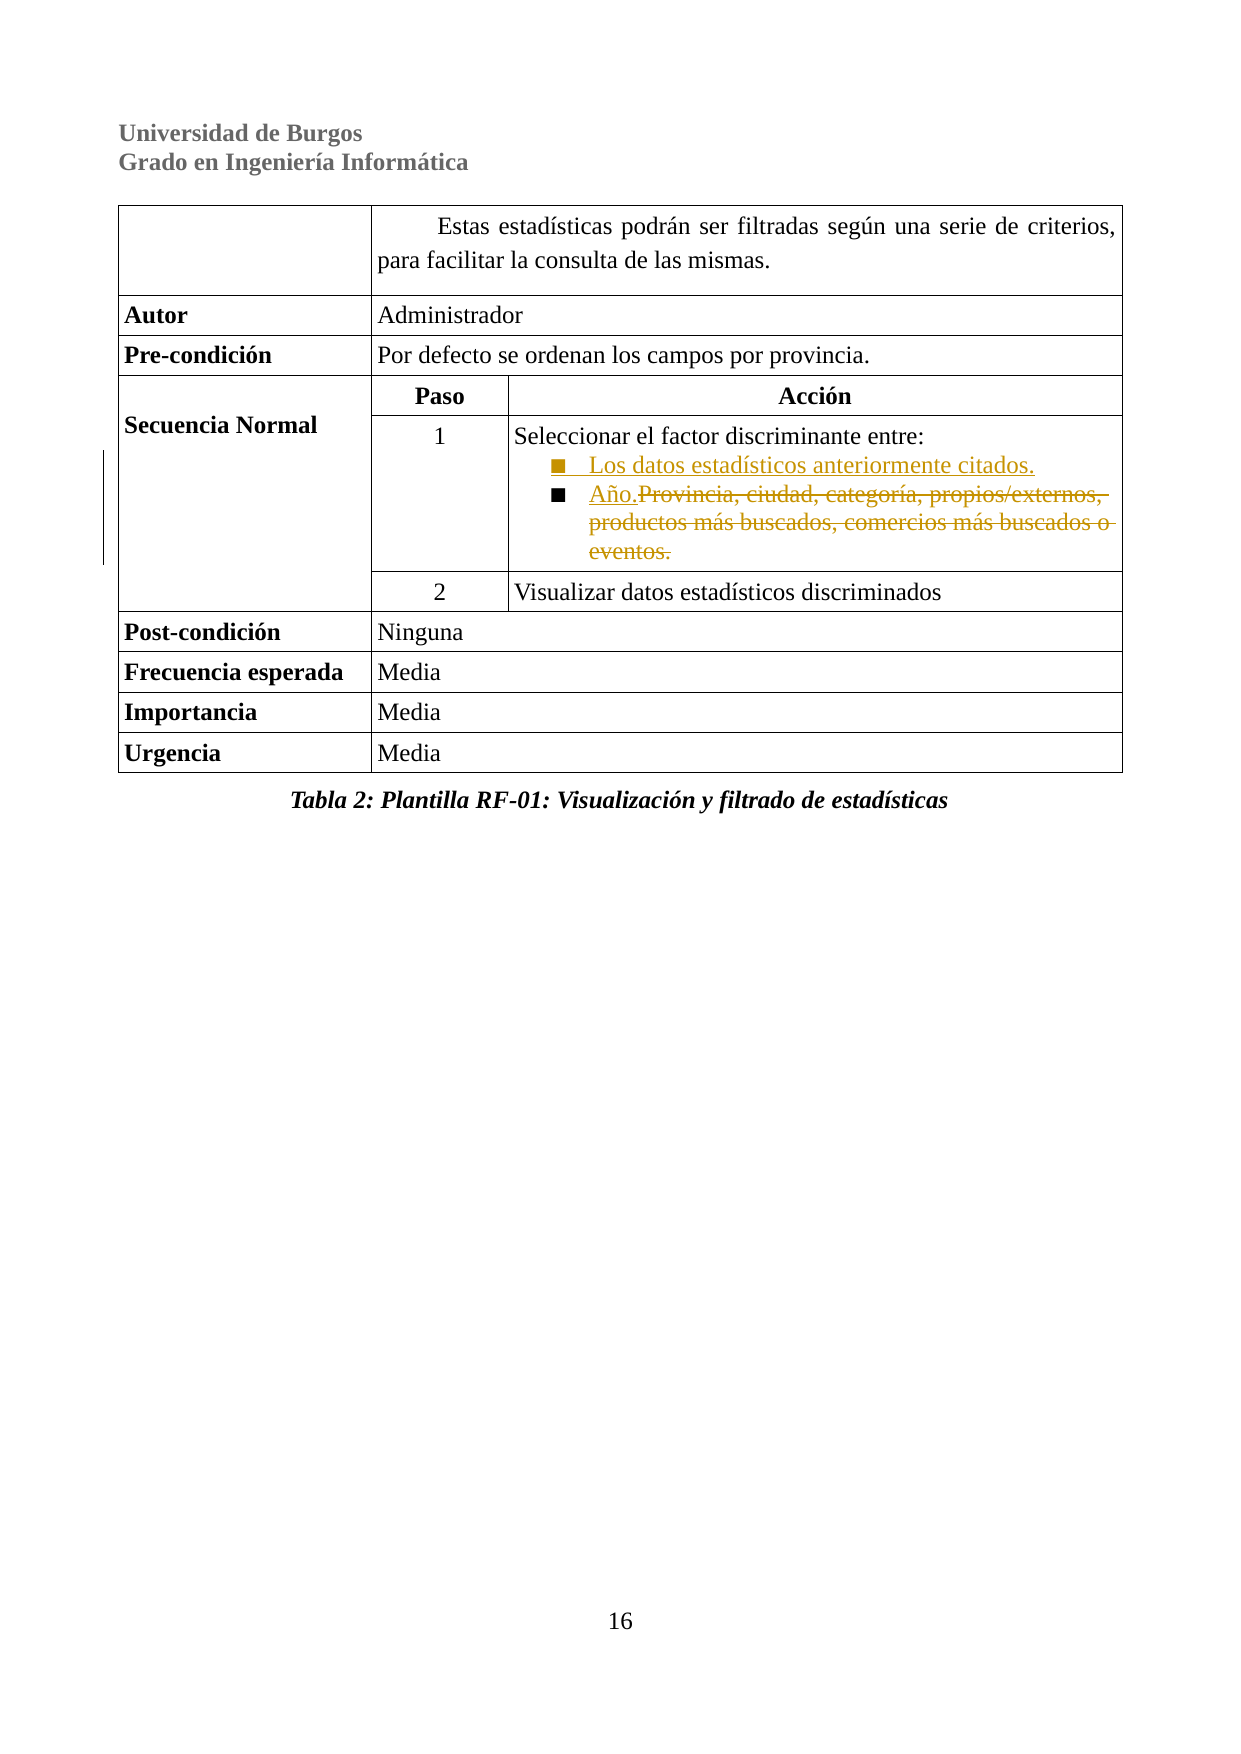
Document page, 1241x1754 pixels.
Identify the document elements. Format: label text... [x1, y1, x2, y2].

table_cell Secuencia Normal [119, 376, 371, 611]
table_cell [119, 206, 371, 294]
table_cell Estas estadísticas podrán ser filtradas según una serie de criterios, para facilitar la consulta de las mismas. [372, 206, 1122, 294]
table_cell Urgencia [119, 733, 371, 772]
table_cell Visualizar datos estadísticos discriminados [509, 572, 1122, 611]
table_cell Post-condición [119, 612, 371, 651]
text Tabla 2: Plantilla RF-01: Visualización y filtrado de estadísticas [118, 785, 1122, 814]
table_cell Media [372, 652, 1122, 692]
table_cell Administrador [372, 296, 1122, 335]
table_cell Paso [372, 376, 508, 415]
table_cell Ninguna [372, 612, 1122, 651]
table_cell Por defecto se ordenan los campos por provincia. [372, 336, 1122, 375]
table_cell 1 [372, 416, 508, 571]
table_cell Seleccionar el factor discriminante entre: Los datos estadísticos anteriormente citados. Año. [509, 416, 1122, 571]
table_cell 2 [372, 572, 508, 611]
table_cell Pre-condición [119, 336, 371, 375]
table_cell Media [372, 733, 1122, 772]
table_cell Autor [119, 296, 371, 335]
table_cell Importancia [119, 693, 371, 732]
table_cell Acción [509, 376, 1122, 415]
table_cell Media [372, 693, 1122, 732]
table_cell Frecuencia esperada [119, 652, 371, 692]
